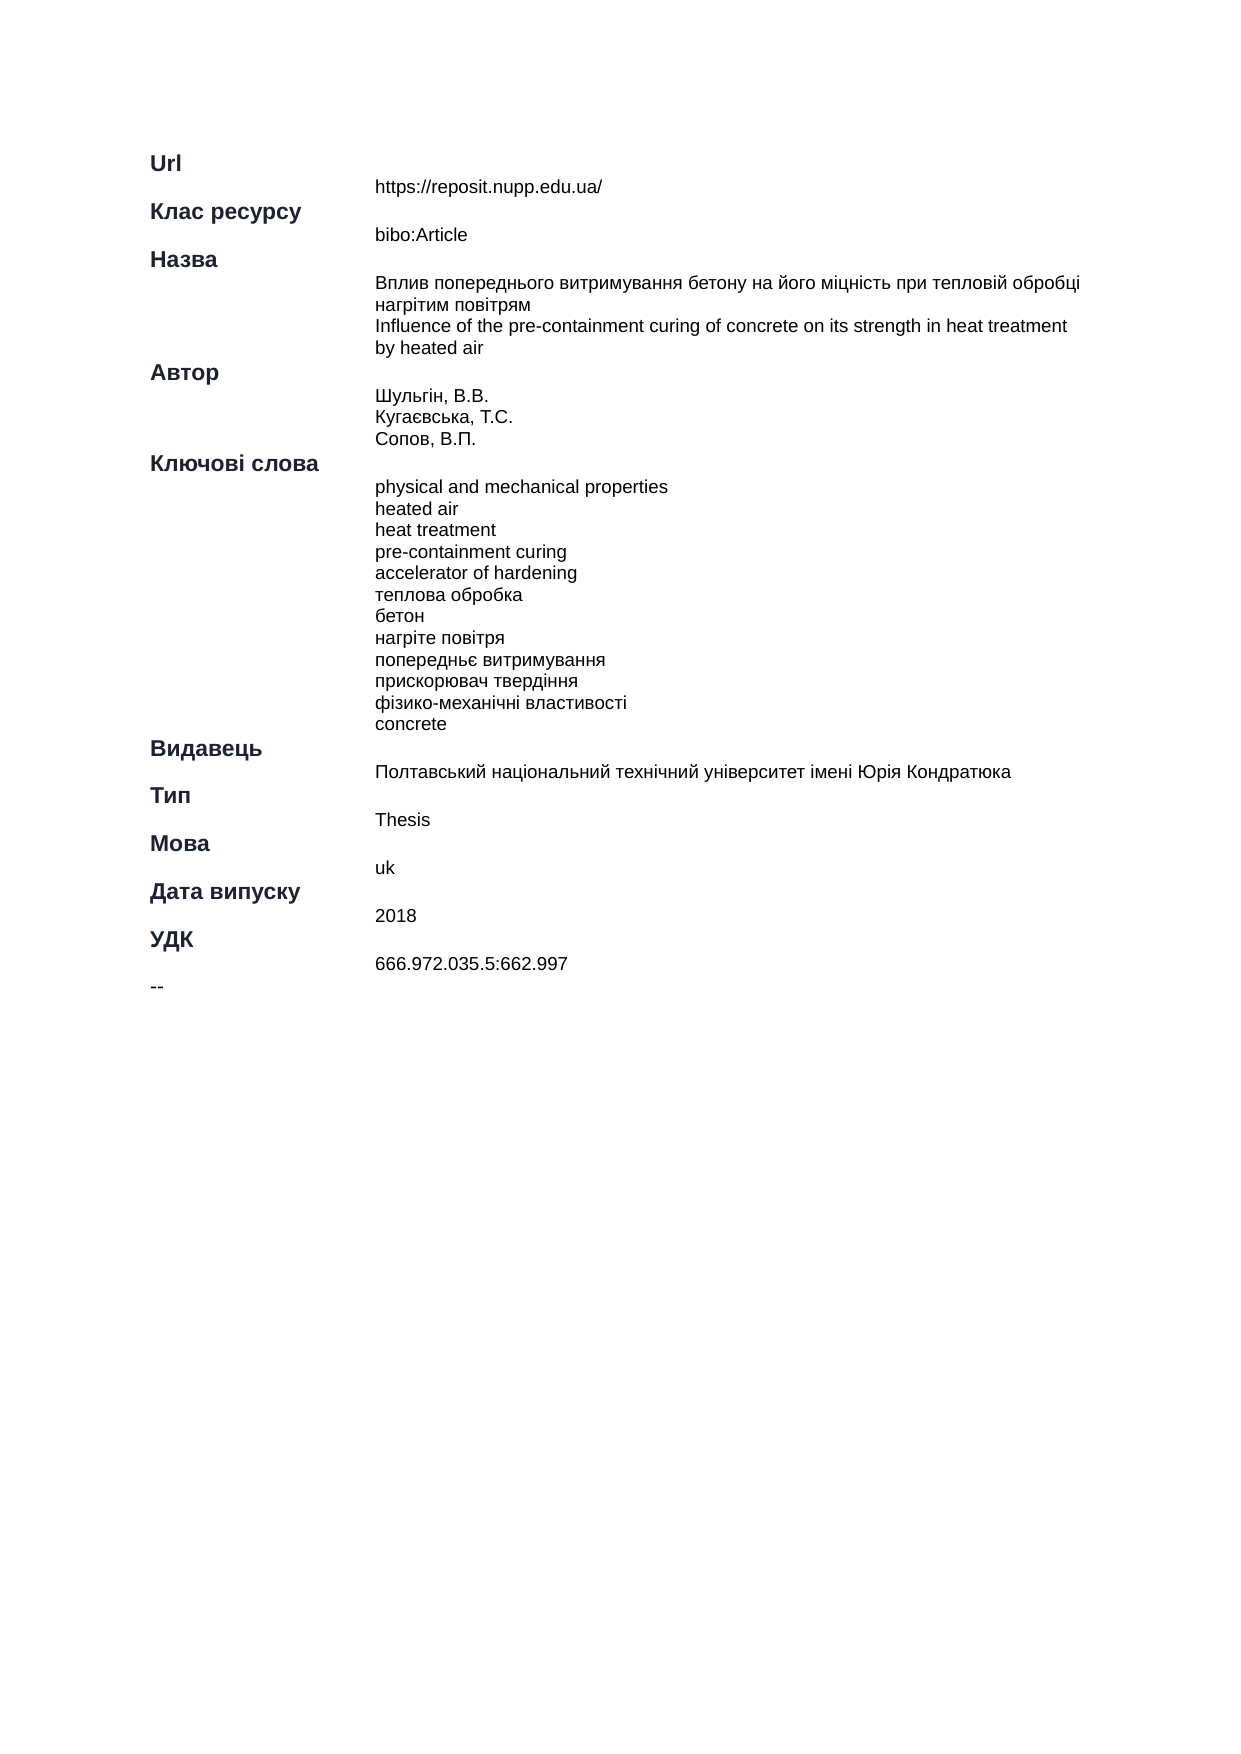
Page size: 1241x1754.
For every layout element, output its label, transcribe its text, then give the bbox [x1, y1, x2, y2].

text -- [150, 974, 1090, 998]
text Назва [150, 246, 1090, 272]
text Thesis [375, 809, 1090, 830]
text Url [150, 150, 1090, 176]
text pre-containment сuring [375, 541, 1090, 562]
text Дата випуску [150, 878, 1090, 905]
text Видавець [150, 734, 1090, 761]
text Ключові слова [150, 449, 1090, 476]
text Полтавський національний технічний університет імені Юрія Кондратюка [375, 761, 1090, 782]
text фізико-механічні властивості [375, 691, 1090, 713]
text теплова обробка [375, 584, 1090, 605]
text Influence of the pre-containment curing of concrete on its strength in heat treatment by heated air [375, 315, 1090, 358]
text нагріте повітря [375, 627, 1090, 648]
text УДК [150, 926, 1090, 953]
text heat treatment [375, 519, 1090, 541]
text accelerator of hardening [375, 562, 1090, 584]
text Мова [150, 830, 1090, 857]
text heated air [375, 497, 1090, 519]
text Автор [150, 358, 1090, 385]
text bibo:Article [375, 224, 1090, 246]
text concrete [375, 713, 1090, 734]
text Кугаєвська, Т.С. [375, 406, 1090, 428]
text Сопов, В.П. [375, 428, 1090, 449]
text https://reposit.nupp.edu.ua/ [375, 176, 1090, 198]
text Тип [150, 782, 1090, 809]
text Вплив попереднього витримування бетону на його міцність при тепловій обробці нагрітим повітрям [375, 272, 1090, 315]
text 2018 [375, 905, 1090, 926]
text прискорювач твердіння [375, 670, 1090, 691]
text попередньє витримування [375, 648, 1090, 670]
text Шульгін, В.В. [375, 385, 1090, 406]
text uk [375, 857, 1090, 878]
text physical and mechanical properties [375, 476, 1090, 497]
text Клас ресурсу [150, 198, 1090, 224]
text бетон [375, 605, 1090, 627]
text 666.972.035.5:662.997 [375, 953, 1090, 974]
